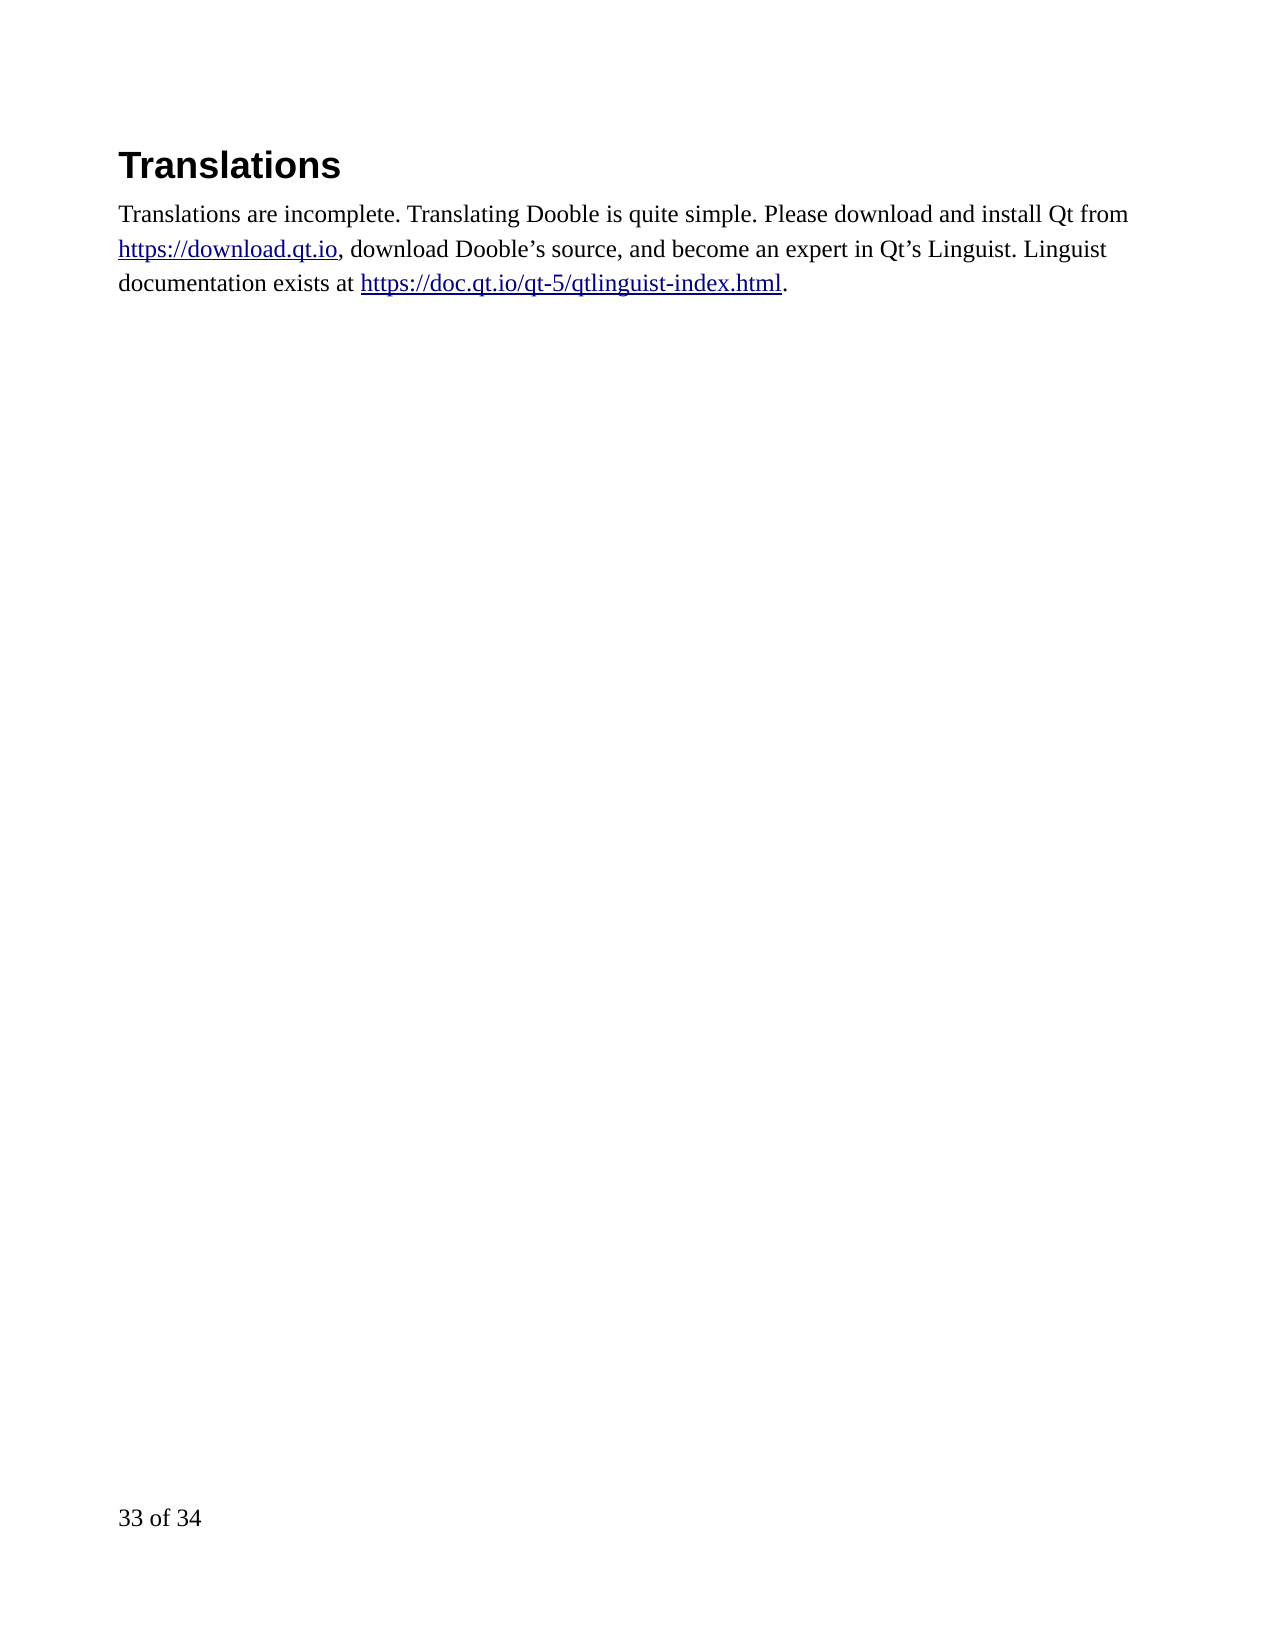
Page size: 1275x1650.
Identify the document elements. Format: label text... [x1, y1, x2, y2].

text Translations are incomplete. Translating Dooble is quite simple. Please download and install Qt from https://download.qt.io, download Dooble’s source, and become an expert in Qt’s Linguist. Linguist documentation exists at https://doc.qt.io/qt-5/qtlinguist-index.html. [118, 199, 1157, 297]
subtitle Translations [118, 143, 1157, 187]
